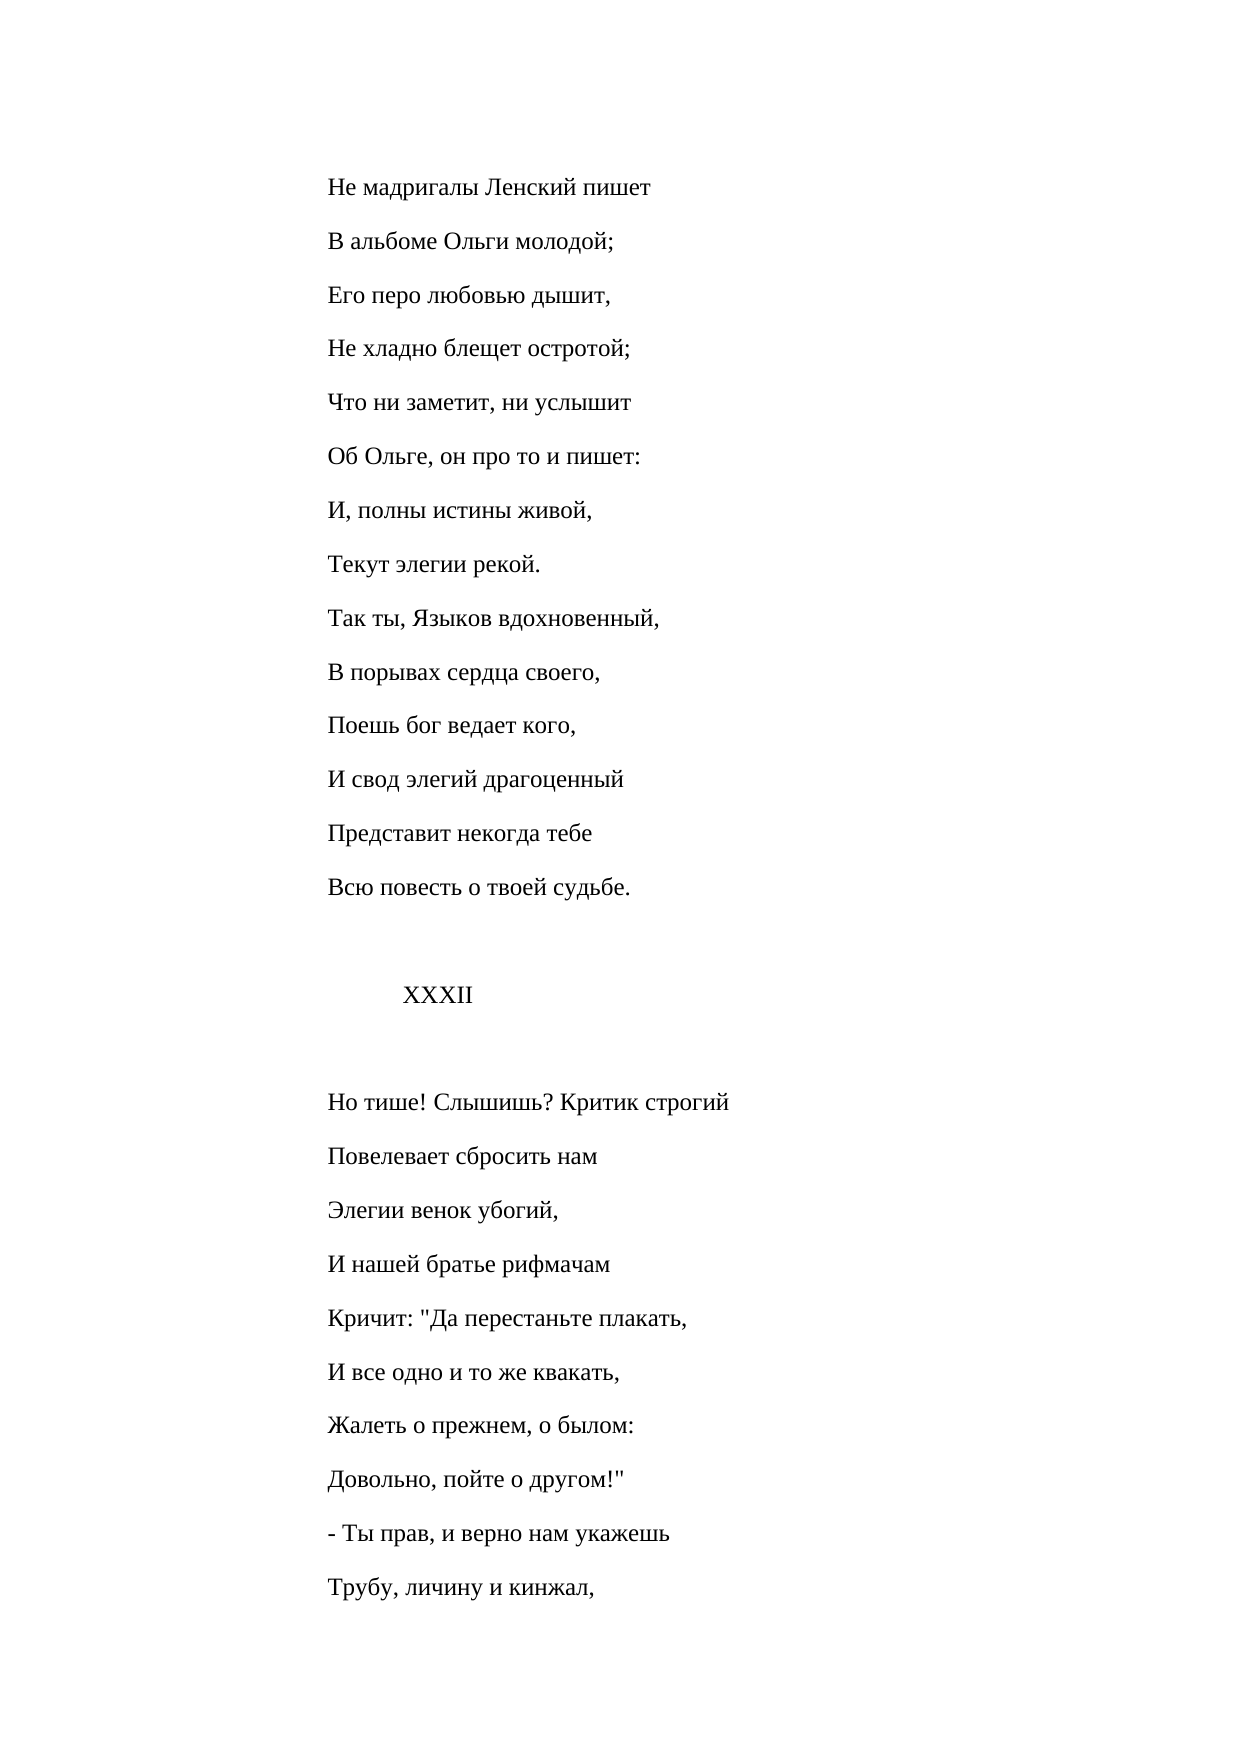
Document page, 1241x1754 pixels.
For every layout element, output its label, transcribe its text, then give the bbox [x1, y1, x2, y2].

text Текут элегии рекой. [177, 549, 1152, 578]
text - Ты прав, и верно нам укажешь [177, 1518, 1152, 1547]
text Но тише! Слышишь? Критик строгий [177, 1087, 1152, 1116]
text Повелевает сбросить нам [177, 1141, 1152, 1170]
text Не мадригалы Ленский пишет [177, 172, 1152, 201]
text XXXII [177, 980, 1152, 1008]
text В альбоме Ольги молодой; [177, 226, 1152, 254]
text Об Ольге, он про то и пишет: [177, 441, 1152, 470]
text Так ты, Языков вдохновенный, [177, 603, 1152, 632]
text Элегии венок убогий, [177, 1195, 1152, 1224]
text Его перо любовью дышит, [177, 280, 1152, 308]
text Довольно, пойте о другом!" [177, 1464, 1152, 1493]
text Трубу, личину и кинжал, [177, 1572, 1152, 1601]
text Кричит: "Да перестаньте плакать, [177, 1303, 1152, 1332]
text В порывах сердца своего, [177, 657, 1152, 685]
text И все одно и то же квакать, [177, 1357, 1152, 1386]
text Жалеть о прежнем, о былом: [177, 1411, 1152, 1439]
text Не хладно блещет остротой; [177, 333, 1152, 362]
text И, полны истины живой, [177, 495, 1152, 524]
text Поешь бог ведает кого, [177, 711, 1152, 739]
text Представит некогда тебе [177, 818, 1152, 847]
text Что ни заметит, ни услышит [177, 387, 1152, 416]
text И нашей братье рифмачам [177, 1249, 1152, 1278]
text И свод элегий драгоценный [177, 764, 1152, 793]
text Всю повесть о твоей судьбе. [177, 872, 1152, 901]
